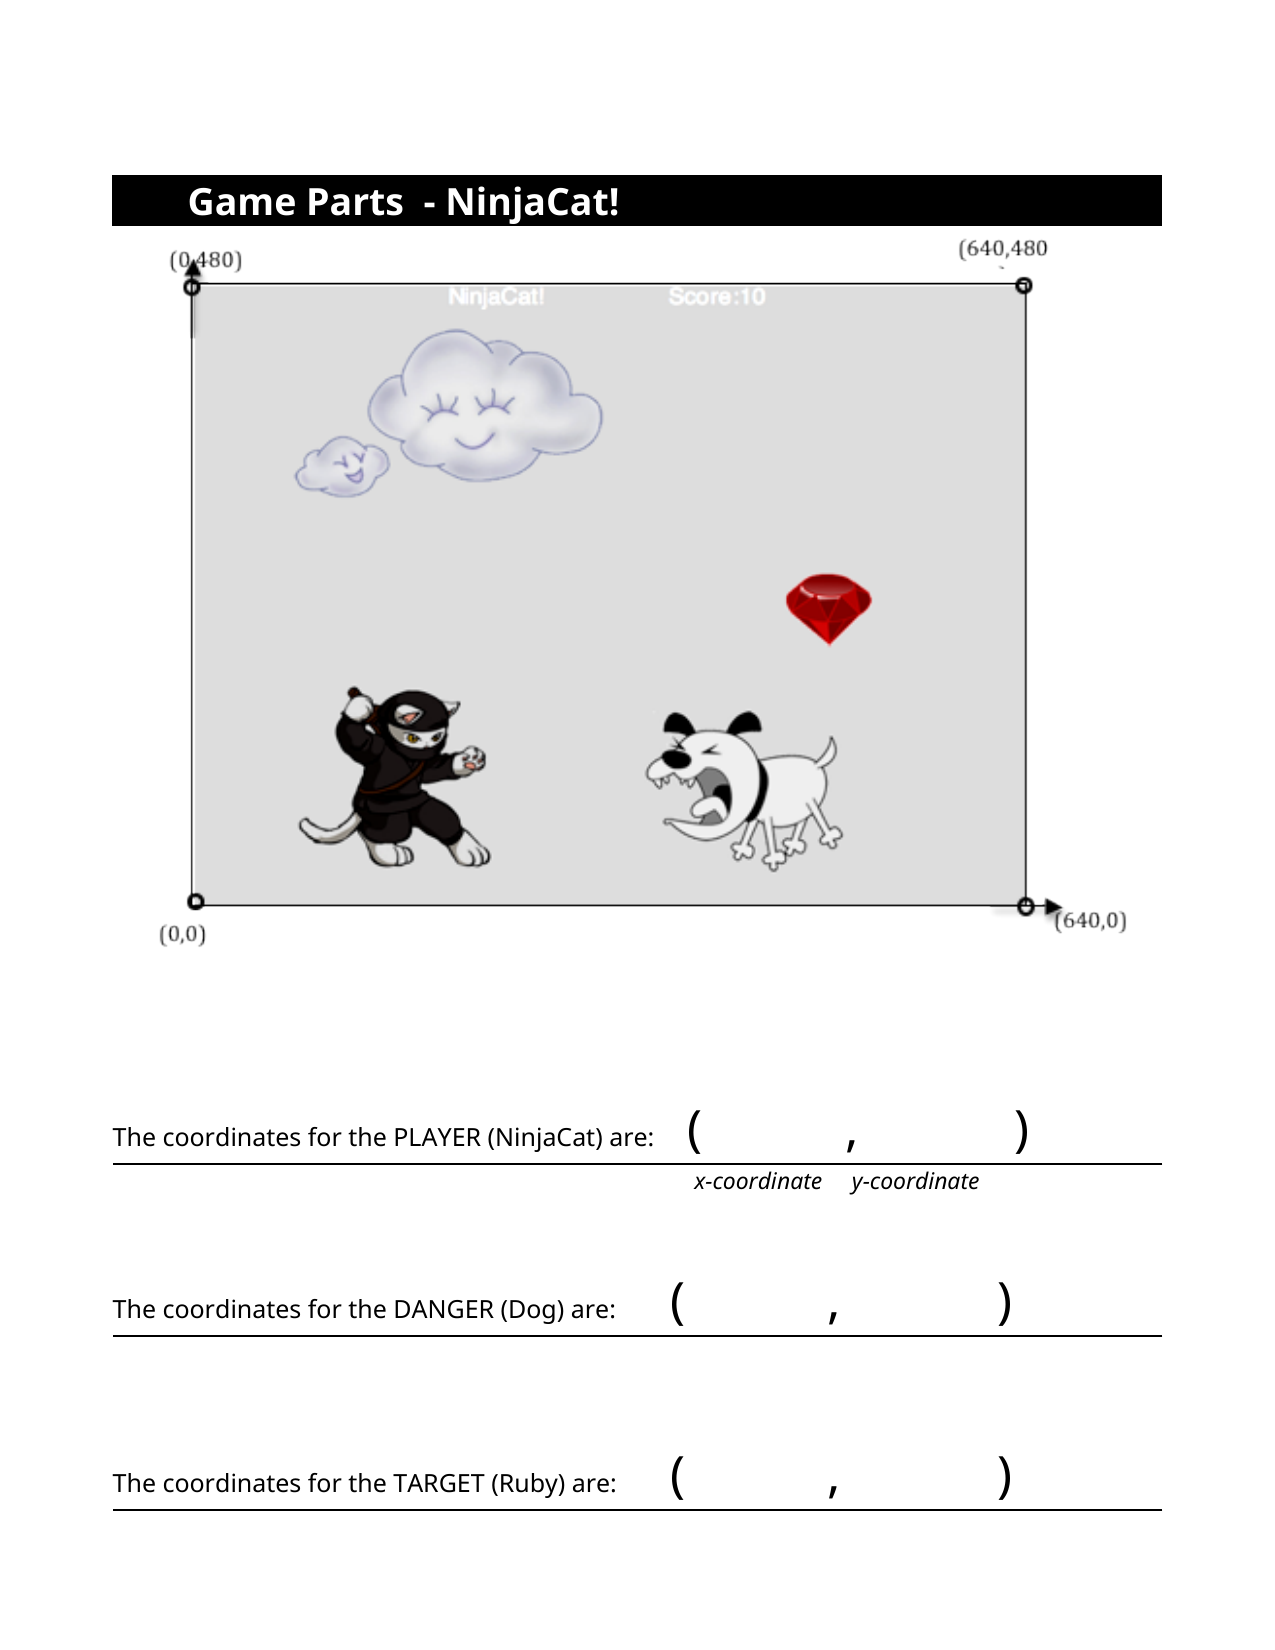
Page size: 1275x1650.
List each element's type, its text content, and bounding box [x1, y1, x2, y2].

text x-coordinate y-coordinate [112, 1165, 1162, 1197]
subtitle Game Parts - NinjaCat! [112, 175, 1162, 226]
text The coordinates for the PLAYER (NinjaCat) are: ( , ) [112, 1093, 1162, 1165]
picture [136, 235, 1139, 957]
text The coordinates for the DANGER (Dog) are: ( , ) [112, 1265, 1162, 1337]
text The coordinates for the TARGET (Ruby) are: ( , ) [112, 1439, 1162, 1511]
